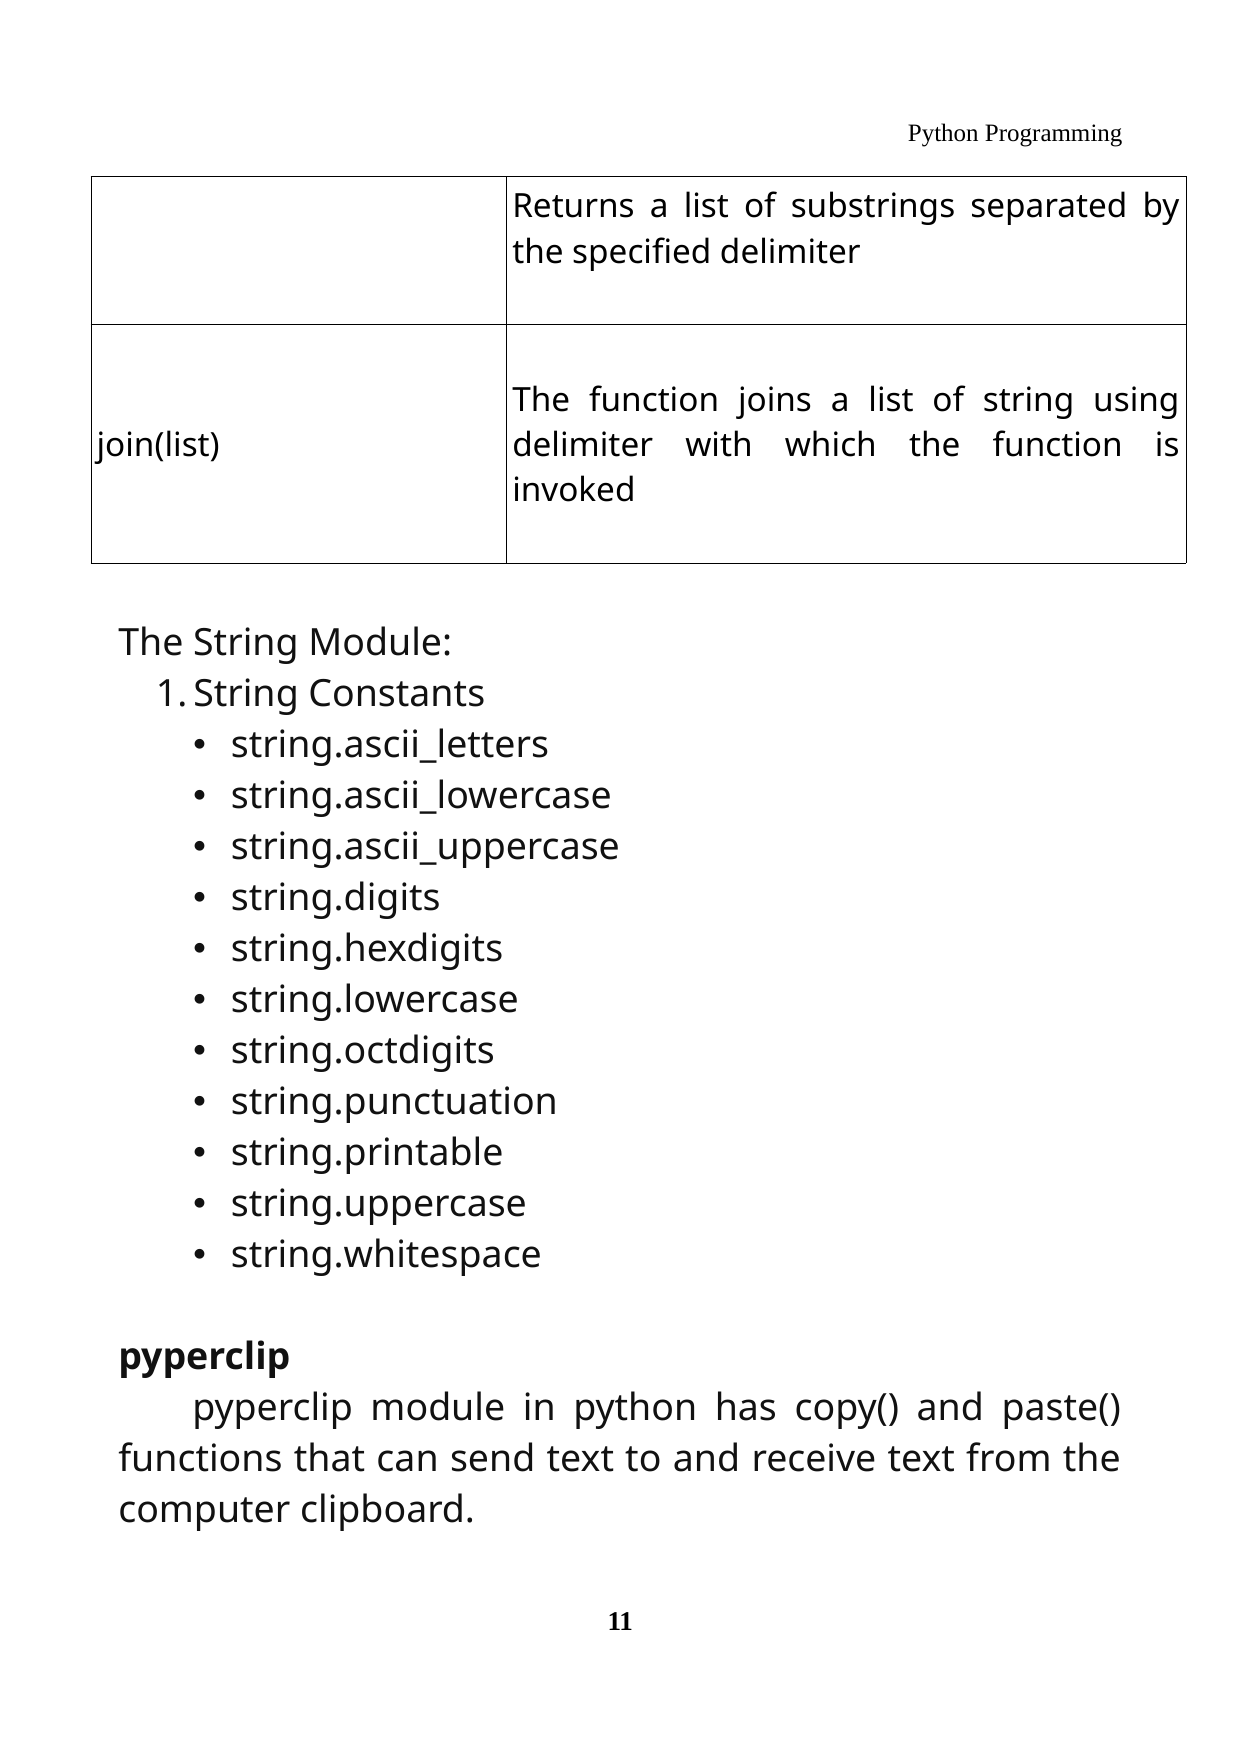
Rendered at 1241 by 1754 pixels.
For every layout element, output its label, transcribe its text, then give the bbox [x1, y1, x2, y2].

list string.ascii_uppercase [193, 819, 1122, 870]
table_cell [92, 177, 506, 324]
list string.punctuation [193, 1074, 1122, 1125]
list string.ascii_letters [193, 717, 1122, 768]
text pyperclip [118, 1329, 1122, 1381]
list string.uppercase [193, 1176, 1122, 1227]
list string.printable [193, 1125, 1122, 1176]
list string.hexdigits [193, 921, 1122, 972]
list string.octdigits [193, 1023, 1122, 1074]
text The String Module: [118, 615, 1122, 666]
list string.whitespace [193, 1227, 1122, 1278]
text pyperclip module in python has copy() and paste() functions that can send text to and receive text from the computer clipboard. [118, 1381, 1122, 1534]
table_cell join(list) [92, 325, 506, 563]
table_cell Returns a list of substrings separated by the specified delimiter [507, 177, 1186, 324]
list string.digits [193, 870, 1122, 921]
table_cell The function joins a list of string using delimiter with which the function is invoked [507, 325, 1186, 563]
list string.lowercase [193, 972, 1122, 1023]
list String Constants [156, 666, 1122, 717]
list string.ascii_lowercase [193, 768, 1122, 819]
